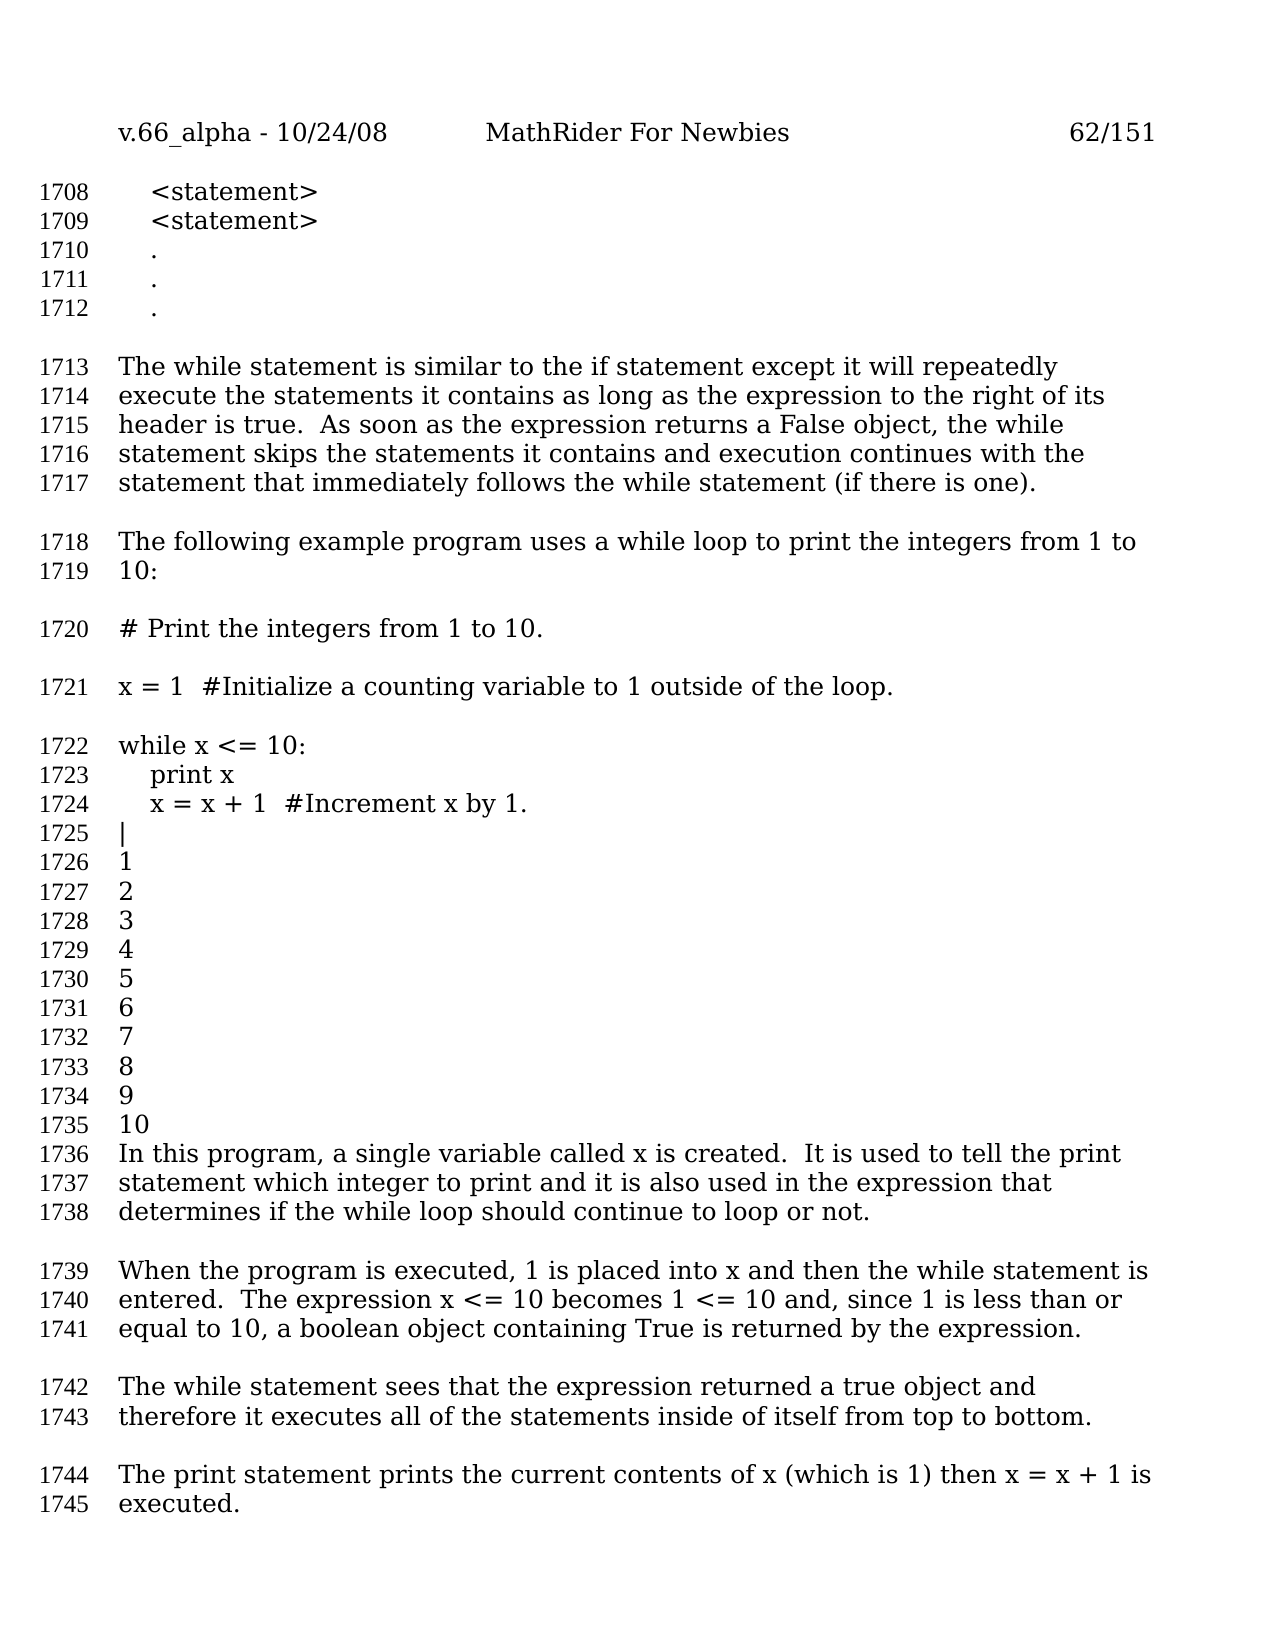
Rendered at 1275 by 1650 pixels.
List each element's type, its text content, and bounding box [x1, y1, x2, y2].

text . [118, 264, 1157, 293]
text When the program is executed, 1 is placed into x and then the while statement is entered. The expression x <= 10 becomes 1 <= 10 and, since 1 is less than or equal to 10, a boolean object containing True is returned by the expression. [118, 1256, 1157, 1343]
text 1 [118, 848, 1157, 877]
text <statement> [118, 177, 1157, 206]
text # Print the integers from 1 to 10. [118, 614, 1157, 643]
text x = 1 #Initialize a counting variable to 1 outside of the loop. [118, 673, 1157, 702]
text print x [118, 760, 1157, 789]
text 7 [118, 1023, 1157, 1052]
text . [118, 293, 1157, 323]
text The following example program uses a while loop to print the integers from 1 to 10: [118, 527, 1157, 585]
text In this program, a single variable called x is created. It is used to tell the print statement which integer to print and it is also used in the expression that determines if the while loop should continue to loop or not. [118, 1139, 1157, 1227]
text 8 [118, 1052, 1157, 1081]
text 3 [118, 906, 1157, 935]
text 4 [118, 935, 1157, 964]
text 10 [118, 1110, 1157, 1139]
text 9 [118, 1081, 1157, 1110]
text . [118, 235, 1157, 264]
text while x <= 10: [118, 731, 1157, 760]
text The print statement prints the current contents of x (which is 1) then x = x + 1 is executed. [118, 1460, 1157, 1518]
text 6 [118, 993, 1157, 1023]
text <statement> [118, 206, 1157, 235]
text The while statement is similar to the if statement except it will repeatedly execute the statements it contains as long as the expression to the right of its header is true. As soon as the expression returns a False object, the while statement skips the statements it contains and execution continues with the statement that immediately follows the while statement (if there is one). [118, 352, 1157, 498]
text 2 [118, 877, 1157, 906]
text x = x + 1 #Increment x by 1. [118, 789, 1157, 818]
text 5 [118, 964, 1157, 993]
text | [118, 818, 1157, 848]
text The while statement sees that the expression returned a true object and therefore it executes all of the statements inside of itself from top to bottom. [118, 1373, 1157, 1431]
